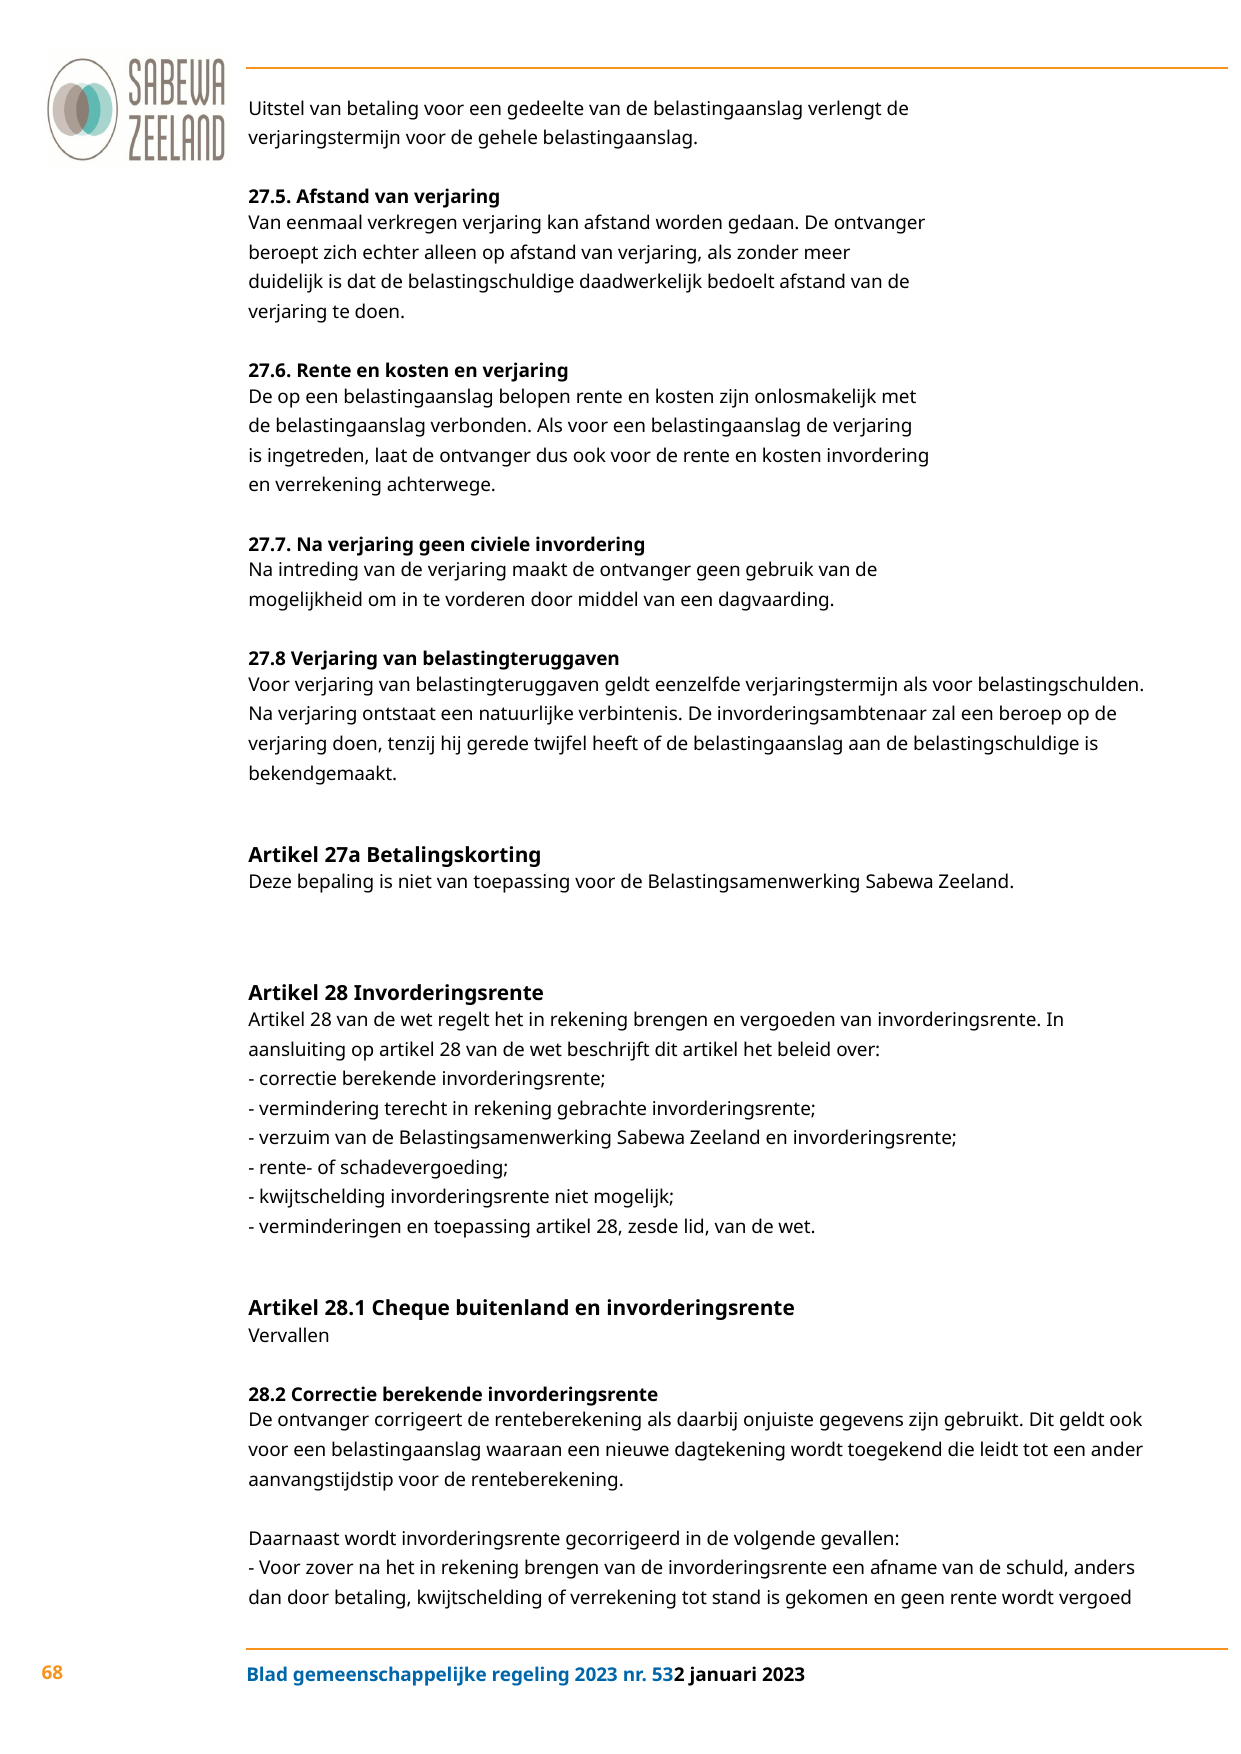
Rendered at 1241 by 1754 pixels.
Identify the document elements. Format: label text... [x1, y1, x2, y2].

text - rente- of schadevergoeding; [248, 1154, 1152, 1180]
text mogelijkheid om in te vorderen door middel van een dagvaarding. [248, 586, 1152, 612]
text - vermindering terecht in rekening gebrachte invorderingsrente; [248, 1095, 1152, 1121]
text verjaringstermijn voor de gehele belastingaanslag. [248, 124, 1152, 150]
text Daarnaast wordt invorderingsrente gecorrigeerd in de volgende gevallen: [248, 1525, 1152, 1551]
text 28.2 Correctie berekende invorderingsrente [248, 1381, 1152, 1407]
text 27.7. Na verjaring geen civiele invordering [248, 531, 1152, 557]
text - verzuim van de Belastingsamenwerking Sabewa Zeeland en invorderingsrente; [248, 1124, 1152, 1150]
text Artikel 28.1 Cheque buitenland en invorderingsrente [248, 1293, 1152, 1322]
text De ontvanger corrigeert de renteberekening als daarbij onjuiste gegevens zijn gebruikt. Dit geldt ook voor een belastingaanslag waaraan een nieuwe dagtekening wordt toegekend die leidt tot een ander aanvangstijdstip voor de renteberekening. [248, 1407, 1152, 1492]
text is ingetreden, laat de ontvanger dus ook voor de rente en kosten invordering [248, 442, 1152, 468]
text duidelijk is dat de belastingschuldige daadwerkelijk bedoelt afstand van de [248, 268, 1152, 294]
picture [41, 47, 231, 172]
text de belastingaanslag verbonden. Als voor een belastingaanslag de verjaring [248, 412, 1152, 438]
text en verrekening achterwege. [248, 472, 1152, 497]
text De op een belastingaanslag belopen rente en kosten zijn onlosmakelijk met [248, 383, 1152, 409]
text 27.6. Rente en kosten en verjaring [248, 357, 1152, 383]
text Artikel 28 van de wet regelt het in rekening brengen en vergoeden van invorderingsrente. In aansluiting op artikel 28 van de wet beschrijft dit artikel het beleid over: [248, 1006, 1152, 1062]
text - kwijtschelding invorderingsrente niet mogelijk; [248, 1184, 1152, 1209]
text Artikel 28 Invorderingsrente [248, 978, 1152, 1006]
text verjaring te doen. [248, 298, 1152, 324]
text Na intreding van de verjaring maakt de ontvanger geen gebruik van de [248, 557, 1152, 582]
text Artikel 27a Betalingskorting [248, 840, 1152, 868]
text Deze bepaling is niet van toepassing voor de Belastingsamenwerking Sabewa Zeeland. [248, 868, 1152, 894]
text - verminderingen en toepassing artikel 28, zesde lid, van de wet. [248, 1213, 1152, 1239]
text - Voor zover na het in rekening brengen van de invorderingsrente een afname van de schuld, anders dan door betaling, kwijtschelding of verrekening tot stand is gekomen en geen rente wordt vergoed [248, 1554, 1152, 1610]
text - correctie berekende invorderingsrente; [248, 1065, 1152, 1091]
text Voor verjaring van belastingteruggaven geldt eenzelfde verjaringstermijn als voor belastingschulden. Na verjaring ontstaat een natuurlijke verbintenis. De invorderingsambtenaar zal een beroep op de verjaring doen, tenzij hij gerede twijfel heeft of de belastingaanslag aan de belastingschuldige is bekendgemaakt. [248, 671, 1152, 786]
text 27.5. Afstand van verjaring [248, 183, 1152, 209]
text Vervallen [248, 1322, 1152, 1347]
text beroept zich echter alleen op afstand van verjaring, als zonder meer [248, 239, 1152, 264]
text Van eenmaal verkregen verjaring kan afstand worden gedaan. De ontvanger [248, 209, 1152, 235]
text 27.8 Verjaring van belastingteruggaven [248, 645, 1152, 671]
text Uitstel van betaling voor een gedeelte van de belastingaanslag verlengt de [248, 95, 1152, 121]
